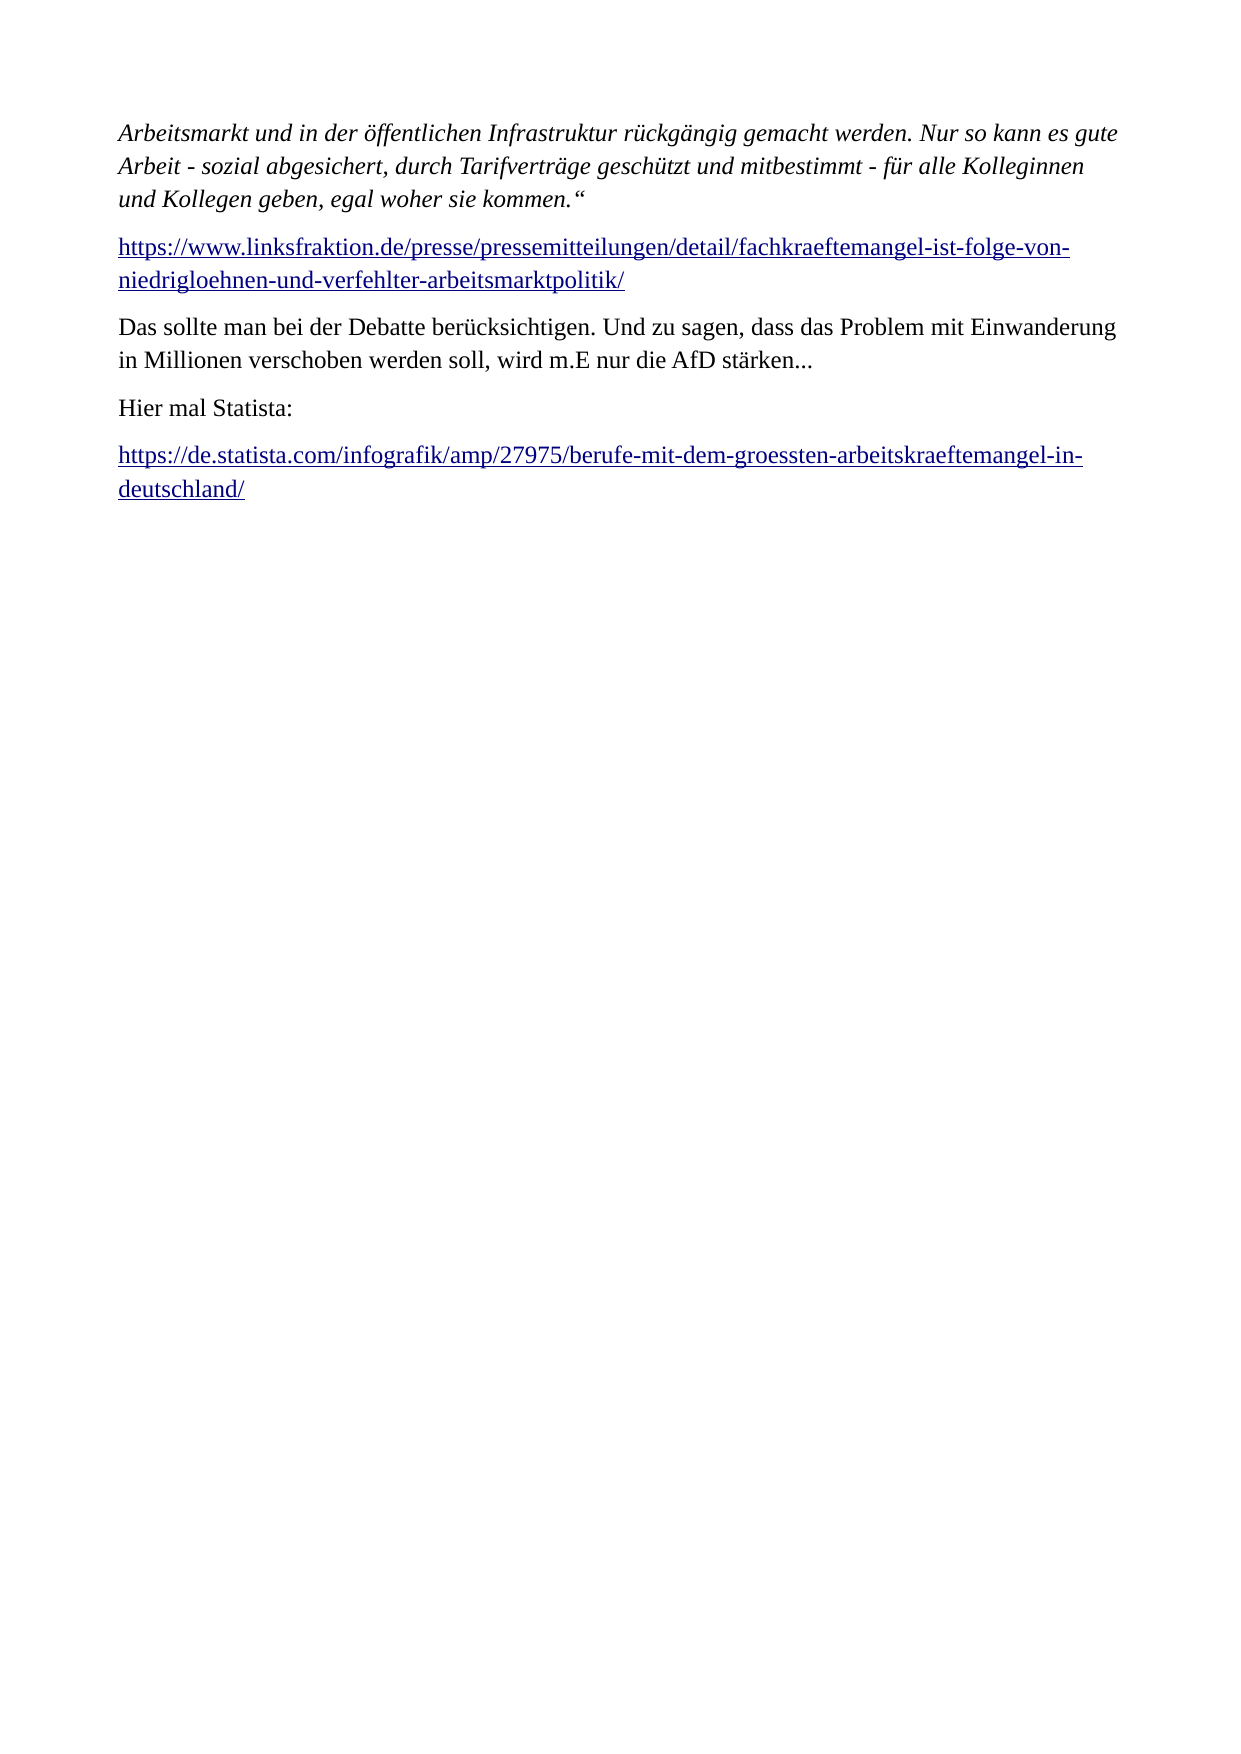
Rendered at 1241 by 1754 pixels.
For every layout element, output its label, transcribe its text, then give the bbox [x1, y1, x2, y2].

text https://de.statista.com/infografik/amp/27975/berufe-mit-dem-groessten-arbeitskraeftemangel-in-deutschland/ [118, 441, 1122, 502]
text https://www.linksfraktion.de/presse/pressemitteilungen/detail/fachkraeftemangel-ist-folge-von-niedrigloehnen-und-verfehlter-arbeitsmarktpolitik/ [118, 232, 1122, 293]
text Das sollte man bei der Debatte berücksichtigen. Und zu sagen, dass das Problem mit Einwanderung in Millionen verschoben werden soll, wird m.E nur die AfD stärken... [118, 312, 1122, 374]
text Arbeitsmarkt und in der öffentlichen Infrastruktur rückgängig gemacht werden. Nur so kann es gute Arbeit - sozial abgesichert, durch Tarifverträge geschützt und mitbestimmt - für alle Kolleginnen und Kollegen geben, egal woher sie kommen.“ [118, 118, 1122, 213]
text Hier mal Statista: [118, 393, 1122, 422]
